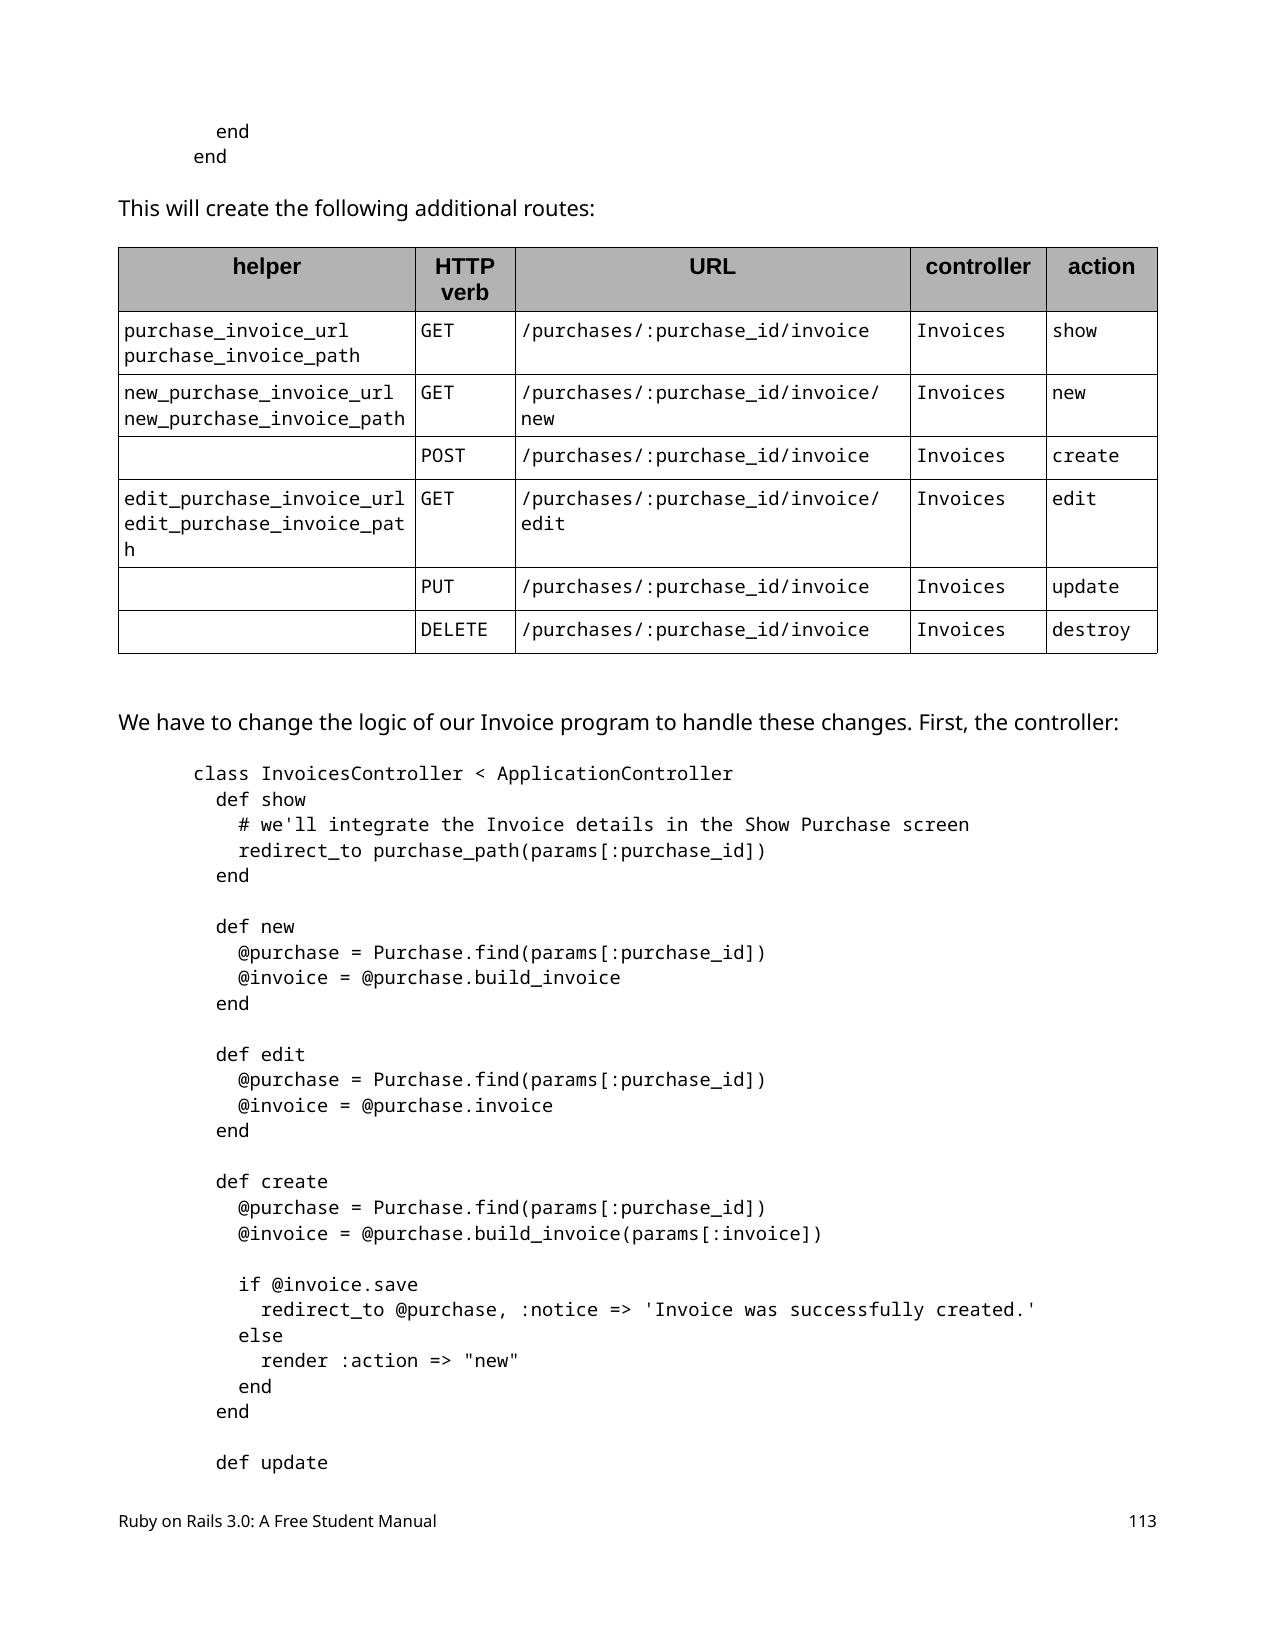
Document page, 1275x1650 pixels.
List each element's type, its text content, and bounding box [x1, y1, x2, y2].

table_cell update [1047, 568, 1157, 610]
table_header URL [516, 248, 910, 311]
table_cell Invoices [911, 480, 1046, 567]
text end end [193, 118, 1157, 169]
text This will create the following additional routes: [118, 193, 1157, 223]
table_cell /purchases/:purchase_id/invoice/edit [516, 480, 910, 567]
table_cell new [1047, 375, 1157, 436]
table_cell DELETE [416, 611, 515, 653]
table_cell /purchases/:purchase_id/invoice [516, 611, 910, 653]
table_cell GET [416, 480, 515, 567]
table_cell Invoices [911, 568, 1046, 610]
table_cell GET [416, 312, 515, 374]
table_cell Invoices [911, 375, 1046, 436]
table_cell destroy [1047, 611, 1157, 653]
table_cell PUT [416, 568, 515, 610]
table_cell /purchases/:purchase_id/invoice [516, 312, 910, 374]
table_cell /purchases/:purchase_id/invoice/new [516, 375, 910, 436]
table_cell edit [1047, 480, 1157, 567]
text class InvoicesController < ApplicationController def show # we'll integrate the Invoice details in the Show Purchase screen redirect_to purchase_path(params[:purchase_id]) end def new @purchase = Purchase.find(params[:purchase_id]) @invoice = @purchase.build_invoice end def edit @purchase = Purchase.find(params[:purchase_id]) @invoice = @purchase.invoice end def create @purchase = Purchase.find(params[:purchase_id]) @invoice = @purchase.build_invoice(params[:invoice]) if @invoice.save redirect_to @purchase, :notice => 'Invoice was successfully created.' else render :action => "new" end end def update [193, 761, 1157, 1475]
table_cell Invoices [911, 437, 1046, 479]
table_cell edit_purchase_invoice_url edit_purchase_invoice_path [119, 480, 415, 567]
table_cell purchase_invoice_url purchase_invoice_path [119, 312, 415, 374]
table_cell /purchases/:purchase_id/invoice [516, 437, 910, 479]
text We have to change the logic of our Invoice program to handle these changes. First, the controller: [118, 707, 1157, 737]
table_cell create [1047, 437, 1157, 479]
table_cell [119, 437, 415, 479]
table_cell new_purchase_invoice_url new_purchase_invoice_path [119, 375, 415, 436]
table_cell Invoices [911, 312, 1046, 374]
table_cell /purchases/:purchase_id/invoice [516, 568, 910, 610]
table_cell POST [416, 437, 515, 479]
table_cell [119, 568, 415, 610]
table_header helper [119, 248, 415, 311]
table_header controller [911, 248, 1046, 311]
table_cell GET [416, 375, 515, 436]
table_header action [1047, 248, 1157, 311]
table_header HTTP verb [416, 248, 515, 311]
table_cell Invoices [911, 611, 1046, 653]
table_cell [119, 611, 415, 653]
table_cell show [1047, 312, 1157, 374]
